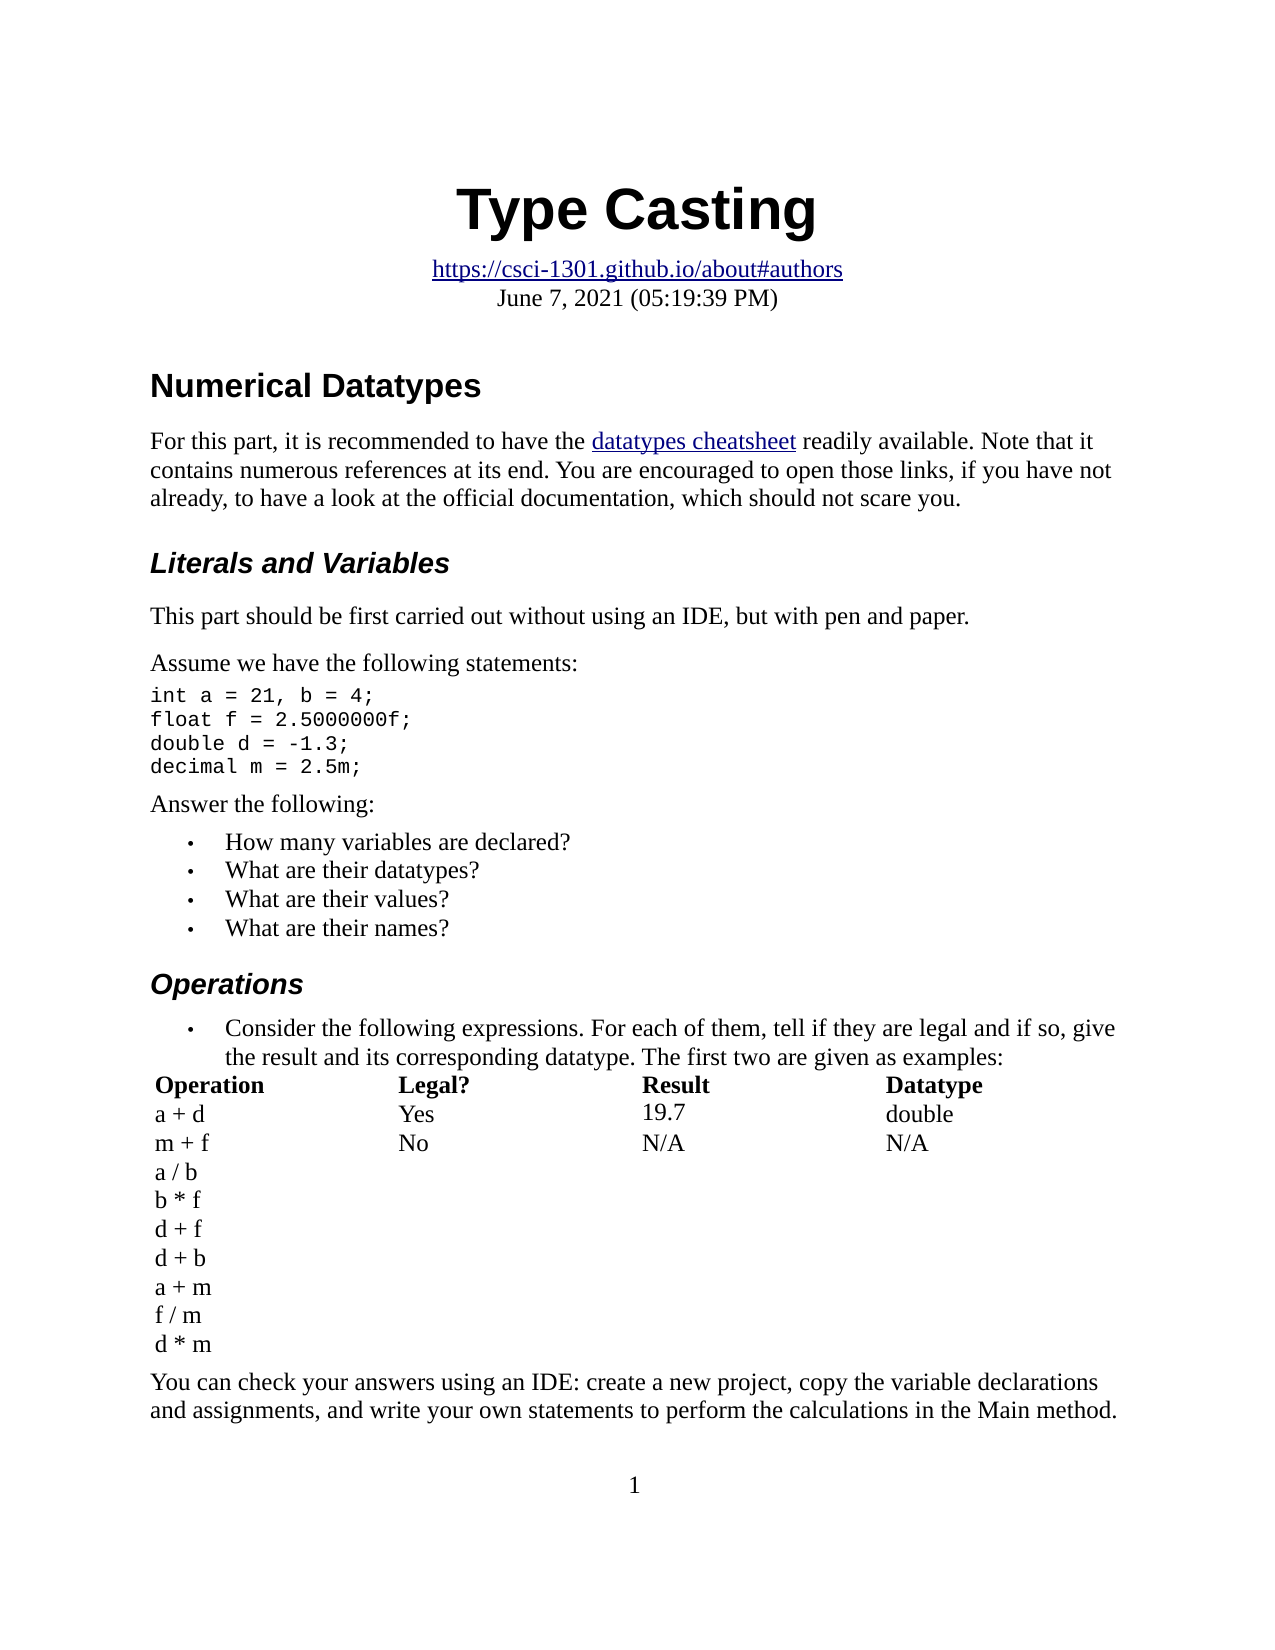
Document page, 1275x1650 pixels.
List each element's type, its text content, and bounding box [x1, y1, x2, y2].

table_cell [881, 1329, 1125, 1358]
table_cell m + f [150, 1128, 394, 1157]
table_header Datatype [881, 1070, 1125, 1099]
table_cell d + f [150, 1214, 394, 1243]
table_cell Yes [394, 1099, 637, 1128]
text Answer the following: [150, 789, 1125, 818]
table_header Operation [150, 1070, 394, 1099]
table_cell d * m [150, 1329, 394, 1358]
list How many variables are declared? [187, 827, 1125, 856]
table_cell [394, 1214, 637, 1243]
table_cell [394, 1157, 637, 1185]
table_cell d + b [150, 1243, 394, 1272]
table_cell [638, 1272, 881, 1300]
table_cell [881, 1300, 1125, 1329]
table_cell [881, 1185, 1125, 1214]
table_cell f / m [150, 1300, 394, 1329]
table_cell [394, 1272, 637, 1300]
text Assume we have the following statements: [150, 648, 1125, 677]
table_cell [394, 1329, 637, 1358]
table_cell [638, 1243, 881, 1272]
table_cell a + m [150, 1272, 394, 1300]
text This part should be first carried out without using an IDE, but with pen and paper. [150, 601, 1125, 630]
table_cell [394, 1185, 637, 1214]
table_cell [638, 1300, 881, 1329]
table_header Result [638, 1070, 881, 1099]
table_cell [638, 1214, 881, 1243]
table_cell a + d [150, 1099, 394, 1128]
text decimal m = 2.5m; [150, 756, 1125, 780]
table_cell [881, 1157, 1125, 1185]
table_cell No [394, 1128, 637, 1157]
text You can check your answers using an IDE: create a new project, copy the variable declarations and assignments, and write your own statements to perform the calculations in the Main method. [150, 1367, 1125, 1424]
table_cell a / b [150, 1157, 394, 1185]
list What are their names? [187, 913, 1125, 942]
text June 7, 2021 (05:19:39 PM) [150, 283, 1125, 312]
list What are their values? [187, 884, 1125, 913]
table_cell [394, 1300, 637, 1329]
text int a = 21, b = 4; [150, 686, 1125, 709]
table_cell [881, 1214, 1125, 1243]
title Type Casting [150, 175, 1125, 242]
table_cell [638, 1185, 881, 1214]
table_cell [881, 1272, 1125, 1300]
table_cell [638, 1157, 881, 1185]
list What are their datatypes? [187, 856, 1125, 884]
text float f = 2.5000000f; [150, 709, 1125, 733]
table_cell [394, 1243, 637, 1272]
subtitle Literals and Variables [150, 546, 1125, 580]
table_cell N/A [638, 1128, 881, 1157]
text https://csci-1301.github.io/about#authors [150, 254, 1125, 283]
table_cell [638, 1099, 881, 1128]
table_cell double [881, 1099, 1125, 1128]
table_cell b * f [150, 1185, 394, 1214]
table_cell [881, 1243, 1125, 1272]
text For this part, it is recommended to have the datatypes cheatsheet readily available. Note that it contains numerous references at its end. You are encouraged to open those links, if you have not already, to have a look at the official documentation, which should not scare you. [150, 426, 1125, 512]
table_cell N/A [881, 1128, 1125, 1157]
table_cell [638, 1329, 881, 1358]
subtitle Operations [150, 967, 1125, 1000]
list Consider the following expressions. For each of them, tell if they are legal and if so, give the result and its corresponding datatype. The first two are given as examples: [187, 1013, 1125, 1070]
table_header Legal? [394, 1070, 637, 1099]
subtitle Numerical Datatypes [150, 366, 1125, 404]
text double d = -1.3; [150, 733, 1125, 756]
